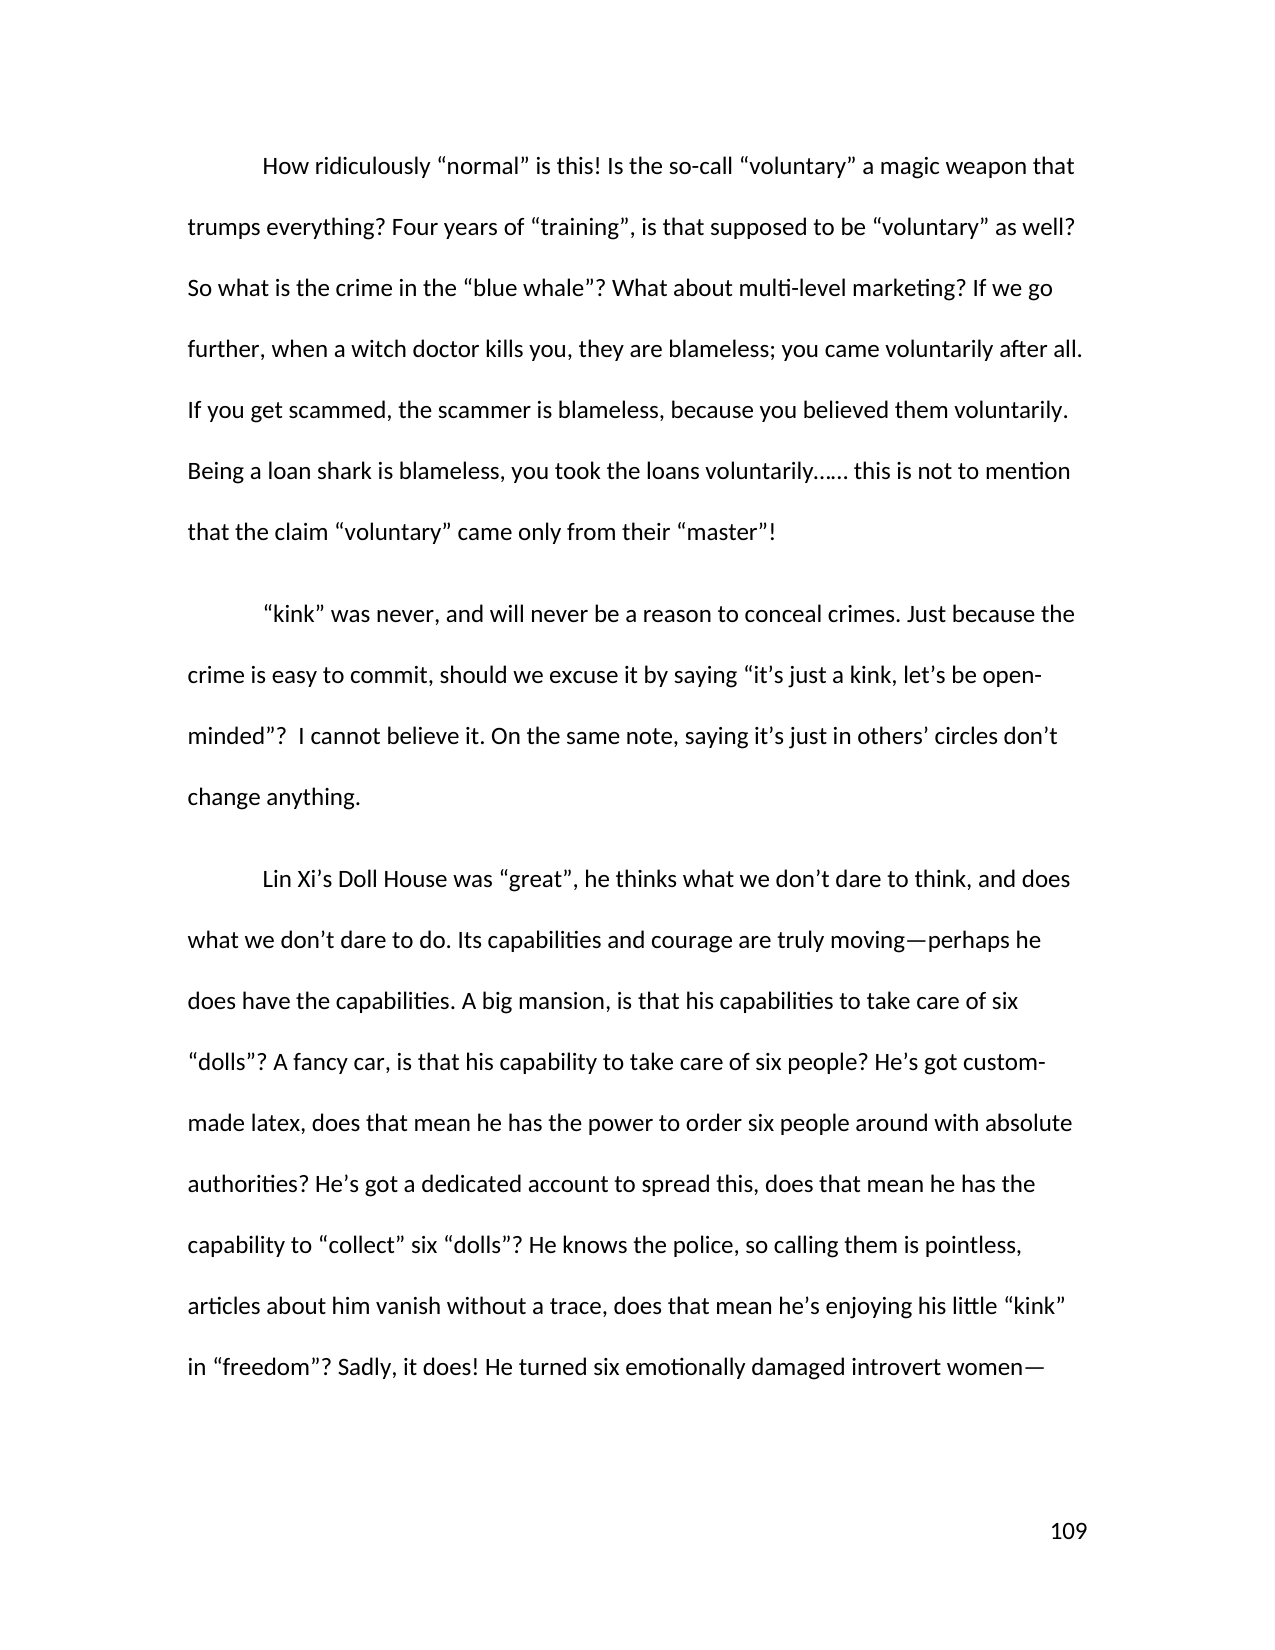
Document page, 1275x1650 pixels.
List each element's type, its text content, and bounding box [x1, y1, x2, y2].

text Lin Xi’s Doll House was “great”, he thinks what we don’t dare to think, and does what we don’t dare to do. Its capabilities and courage are truly moving—perhaps he does have the capabilities. A big mansion, is that his capabilities to take care of six “dolls”? A fancy car, is that his capability to take care of six people? He’s got custom-made latex, does that mean he has the power to order six people around with absolute authorities? He’s got a dedicated account to spread this, does that mean he has the capability to “collect” six “dolls”? He knows the police, so calling them is pointless, articles about him vanish without a trace, does that mean he’s enjoying his little “kink” in “freedom”? Sadly, it does! He turned six emotionally damaged introvert women— [187, 863, 1087, 1382]
text “kink” was never, and will never be a reason to conceal crimes. Just because the crime is easy to commit, should we excuse it by saying “it’s just a kink, let’s be open-minded”? I cannot believe it. On the same note, saying it’s just in others’ circles don’t change anything. [187, 598, 1087, 812]
text How ridiculously “normal” is this! Is the so-call “voluntary” a magic weapon that trumps everything? Four years of “training”, is that supposed to be “voluntary” as well? So what is the crime in the “blue whale”? What about multi-level marketing? If we go further, when a witch doctor kills you, they are blameless; you came voluntarily after all. If you get scammed, the scammer is blameless, because you believed them voluntarily. Being a loan shark is blameless, you took the loans voluntarily…… this is not to mention that the claim “voluntary” came only from their “master”! [187, 150, 1087, 547]
